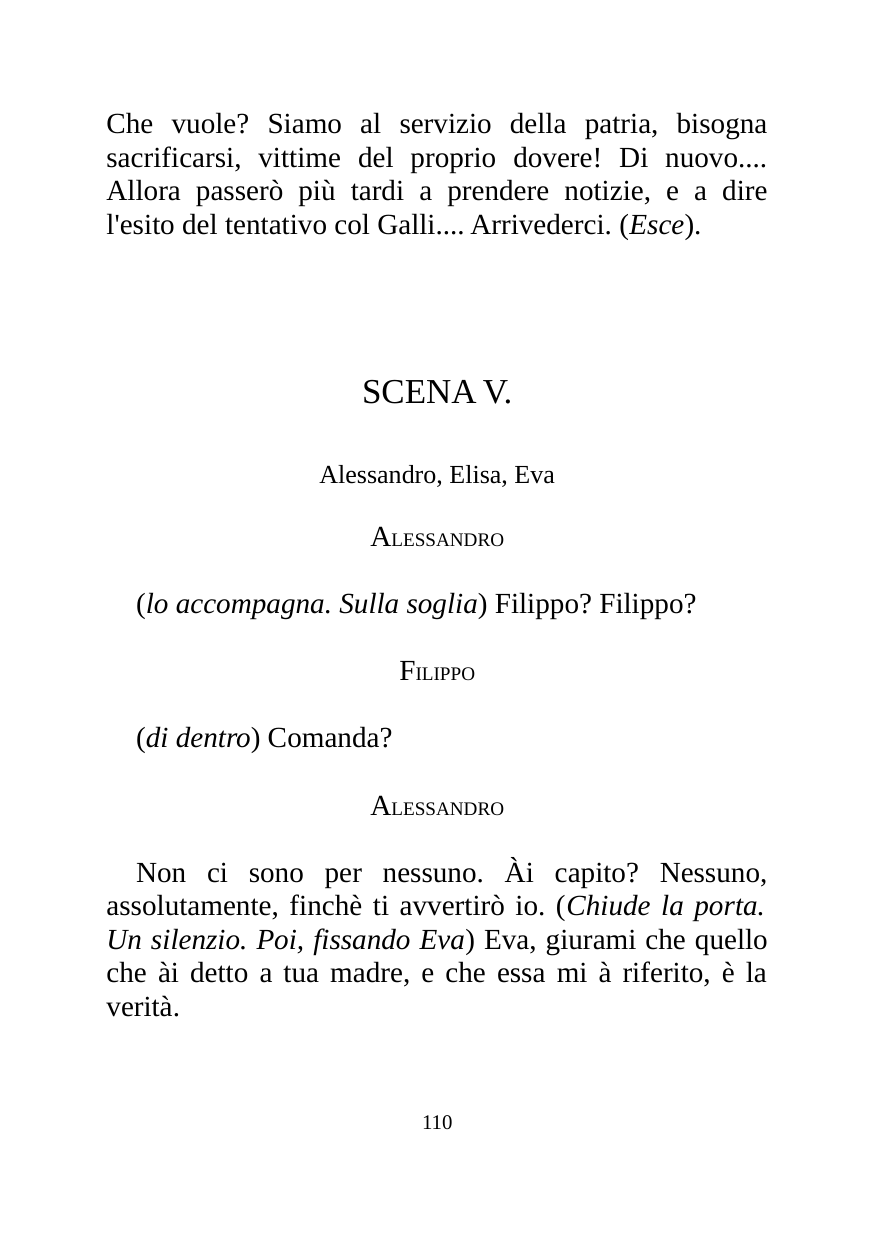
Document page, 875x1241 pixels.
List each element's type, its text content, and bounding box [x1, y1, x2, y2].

text Che vuole? Siamo al servizio della patria, bisogna sacrificarsi, vittime del proprio dovere! Di nuovo.... Allora passerò più tardi a prendere notizie, e a dire l'esito del tentativo col Galli.... Arrivederci. (Esce). [106, 106, 768, 240]
text (di dentro) Comanda? [106, 721, 768, 754]
text Alessandro, Elisa, Eva [106, 459, 768, 489]
subtitle SCENA V. [106, 370, 768, 411]
text (lo accompagna. Sulla soglia) Filippo? Filippo? [106, 586, 768, 620]
text Filippo [106, 653, 768, 687]
text Alessandro [106, 519, 768, 553]
text Alessandro [106, 788, 768, 821]
text Non ci sono per nessuno. Ài capito? Nessuno, assolutamente, finchè ti avvertirò io. (Chiude la porta. Un silenzio. Poi, fissando Eva) Eva, giurami che quello che ài detto a tua madre, e che essa mi à riferito, è la verità. [106, 855, 768, 1022]
